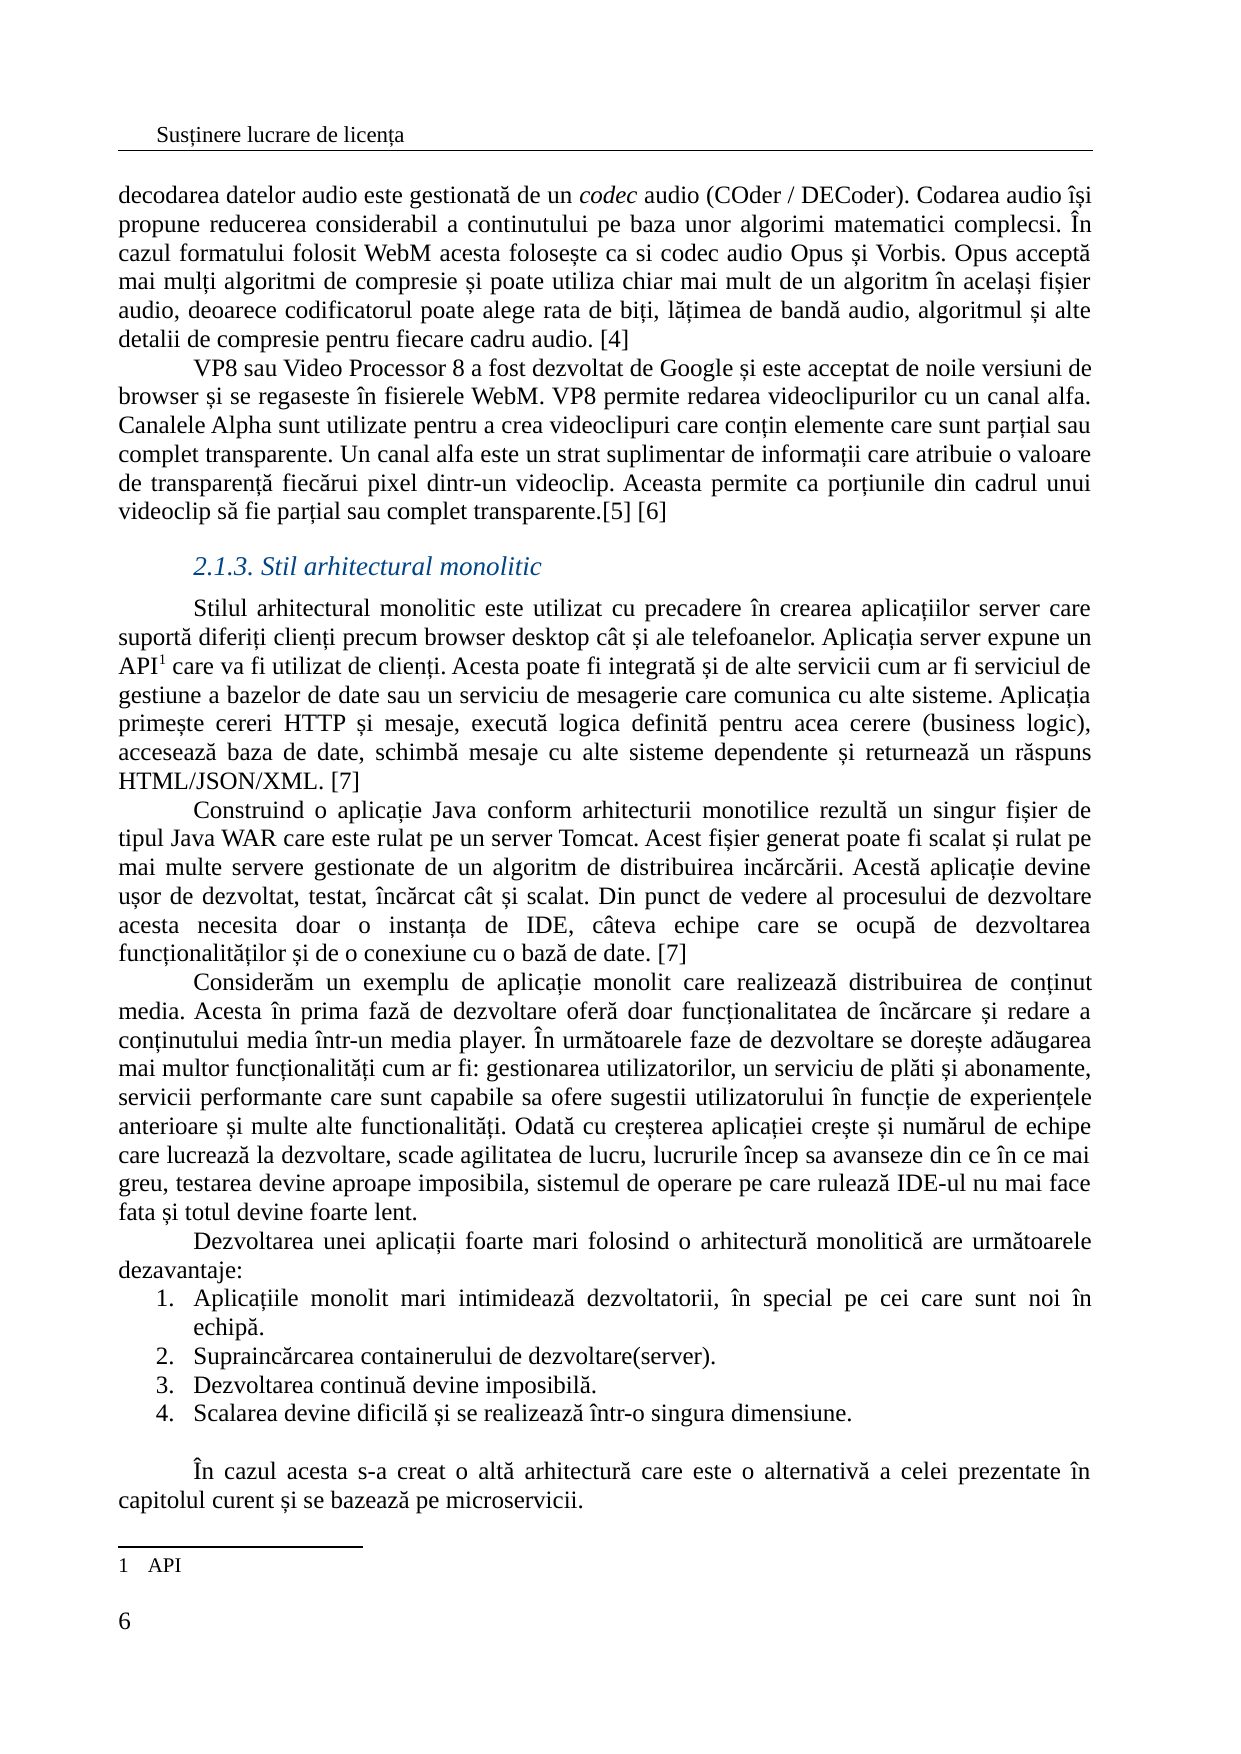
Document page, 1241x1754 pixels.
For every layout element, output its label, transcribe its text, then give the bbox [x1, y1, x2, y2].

text Considerăm un exemplu de aplicație monolit care realizează distribuirea de conținut media. Acesta în prima fază de dezvoltare oferă doar funcționalitatea de încărcare și redare a conținutului media într-un media player. În următoarele faze de dezvoltare se dorește adăugarea mai multor funcționalități cum ar fi: gestionarea utilizatorilor, un serviciu de plăti și abonamente, servicii performante care sunt capabile sa ofere sugestii utilizatorului în funcție de experiențele anterioare și multe alte functionalități. Odată cu creșterea aplicației crește și numărul de echipe care lucrează la dezvoltare, scade agilitatea de lucru, lucrurile încep sa avanseze din ce în ce mai greu, testarea devine aproape imposibila, sistemul de operare pe care rulează IDE-ul nu mai face fata și totul devine foarte lent. [118, 967, 1093, 1226]
text Stilul arhitectural monolitic este utilizat cu precadere în crearea aplicațiilor server care suportă diferiți clienți precum browser desktop cât și ale telefoanelor. Aplicația server expune un API care va fi utilizat de clienți. Acesta poate fi integrată și de alte servicii cum ar fi serviciul de gestiune a bazelor de date sau un serviciu de mesagerie care comunica cu alte sisteme. Aplicația primește cereri HTTP și mesaje, execută logica definită pentru acea cerere (business logic), accesează baza de date, schimbă mesaje cu alte sisteme dependente și returnează un răspuns HTML/JSON/XML. [7] [118, 593, 1093, 795]
list Scalarea devine dificilă și se realizează într-o singura dimensiune. [156, 1398, 1093, 1427]
text API [118, 1553, 1093, 1577]
text Construind o aplicație Java conform arhitecturii monotilice rezultă un singur fișier de tipul Java WAR care este rulat pe un server Tomcat. Acest fișier generat poate fi scalat și rulat pe mai multe servere gestionate de un algoritm de distribuirea incărcării. Acestă aplicație devine ușor de dezvoltat, testat, încărcat cât și scalat. Din punct de vedere al procesului de dezvoltare acesta necesita doar o instanța de IDE, câteva echipe care se ocupă de dezvoltarea funcționalităților și de o conexiune cu o bază de date. [7] [118, 795, 1093, 967]
text În cazul acesta s-a creat o altă arhitectură care este o alternativă a celei prezentate în capitolul curent și se bazează pe microservicii. [118, 1456, 1093, 1513]
text Dezvoltarea unei aplicații foarte mari folosind o arhitectură monolitică are următoarele dezavantaje: [118, 1226, 1093, 1283]
text decodarea datelor audio este gestionată de un codec audio (COder / DECoder). Codarea audio își propune reducerea considerabil a continutului pe baza unor algorimi matematici complecsi. În cazul formatului folosit WebM acesta folosește ca si codec audio Opus și Vorbis. Opus acceptă mai mulți algoritmi de compresie și poate utiliza chiar mai mult de un algoritm în același fișier audio, deoarece codificatorul poate alege rata de biți, lățimea de bandă audio, algoritmul și alte detalii de compresie pentru fiecare cadru audio. [4] [118, 180, 1093, 353]
list Dezvoltarea continuă devine imposibilă. [156, 1370, 1093, 1398]
list Aplicațiile monolit mari intimidează dezvoltatorii, în special pe cei care sunt noi în echipă. [156, 1283, 1093, 1341]
subtitle Stil arhitectural monolitic [193, 550, 1093, 581]
list Supraincărcarea containerului de dezvoltare(server). [156, 1341, 1093, 1370]
text VP8 sau Video Processor 8 a fost dezvoltat de Google și este acceptat de noile versiuni de browser și se regaseste în fisierele WebM. VP8 permite redarea videoclipurilor cu un canal alfa. Canalele Alpha sunt utilizate pentru a crea videoclipuri care conțin elemente care sunt parțial sau complet transparente. Un canal alfa este un strat suplimentar de informații care atribuie o valoare de transparență fiecărui pixel dintr-un videoclip. Aceasta permite ca porțiunile din cadrul unui videoclip să fie parțial sau complet transparente.[5] [6] [118, 353, 1093, 525]
